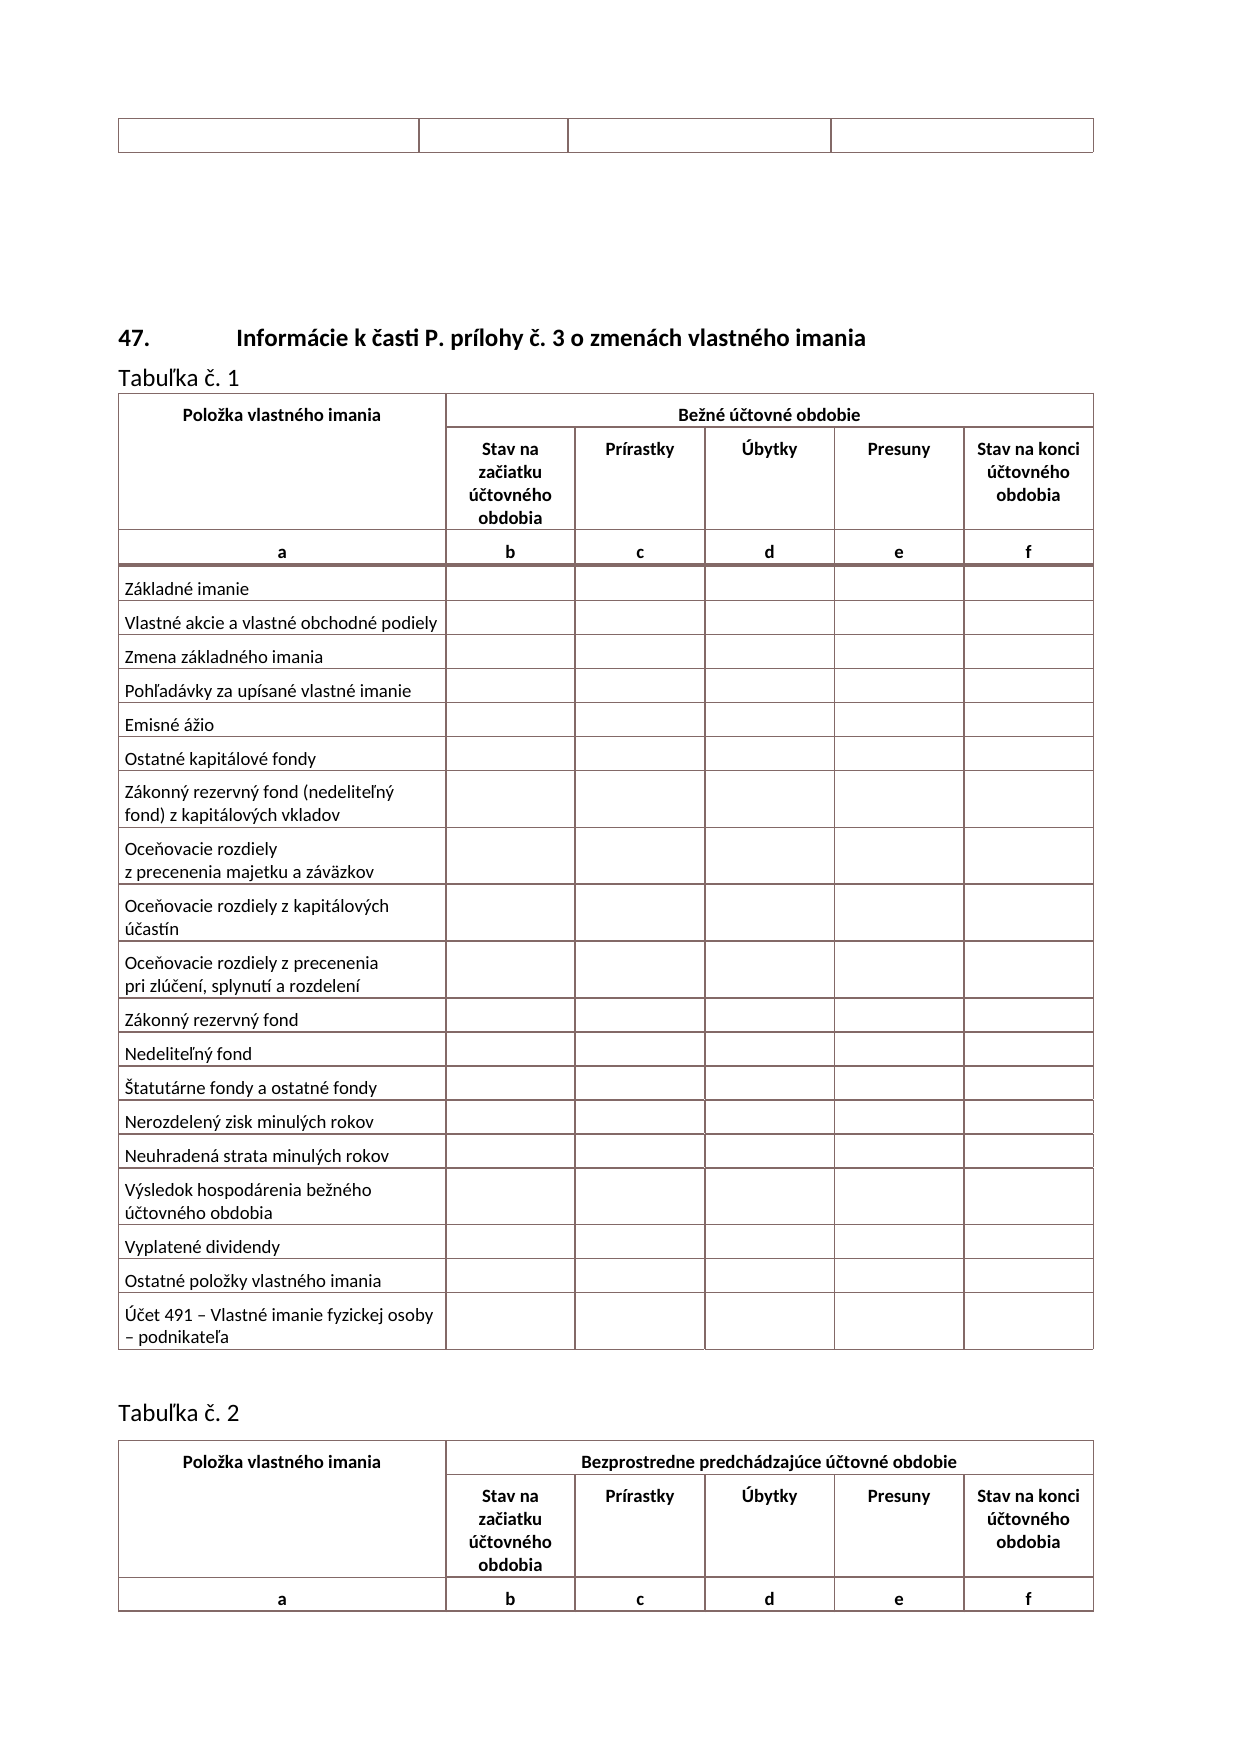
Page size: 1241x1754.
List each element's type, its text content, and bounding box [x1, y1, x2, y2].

table_cell [965, 1293, 1093, 1349]
table_cell [576, 635, 704, 668]
table_cell [965, 1169, 1093, 1224]
table_cell [447, 942, 574, 997]
table_cell [835, 1135, 963, 1167]
table_cell [447, 635, 574, 668]
table_cell [447, 669, 574, 702]
table_cell [965, 885, 1093, 940]
table_cell [965, 567, 1093, 600]
table_cell [706, 771, 834, 827]
table_cell [447, 1293, 574, 1349]
text Tabuľka č. 1 [118, 362, 1122, 393]
text 47. Informácie k časti P. prílohy č. 3 o zmenách vlastného imania [118, 322, 1122, 352]
table_cell [447, 771, 574, 827]
table_cell [447, 1101, 574, 1133]
table_cell [576, 1259, 704, 1292]
table_cell [576, 1101, 704, 1133]
table_cell [835, 1101, 963, 1133]
table_cell [965, 942, 1093, 997]
table_cell [706, 942, 834, 997]
table_cell [706, 1169, 834, 1224]
table_cell b [447, 530, 574, 563]
table_cell [447, 1259, 574, 1292]
table_cell Ostatné položky vlastného imania [119, 1259, 445, 1292]
table_cell [965, 1135, 1093, 1167]
table_cell [420, 119, 567, 152]
table_cell d [706, 1578, 834, 1610]
table_cell [447, 601, 574, 634]
table_cell [576, 1135, 704, 1167]
table_cell [576, 601, 704, 634]
table_cell e [835, 1578, 963, 1610]
table_cell Vlastné akcie a vlastné obchodné podiely [119, 601, 445, 634]
table_cell Stav na konci účtovného obdobia [965, 428, 1093, 529]
table_cell [835, 669, 963, 702]
text Tabuľka č. 2 [118, 1397, 1122, 1428]
table_cell [576, 1067, 704, 1099]
table_cell [447, 567, 574, 600]
table_cell [965, 1101, 1093, 1133]
table_cell Presuny [835, 1475, 963, 1576]
table_cell [576, 1225, 704, 1258]
table_cell [965, 737, 1093, 770]
table_cell Nerozdelený zisk minulých rokov [119, 1101, 445, 1133]
table_cell a [119, 1578, 445, 1610]
table_cell [835, 999, 963, 1031]
table_cell Emisné ážio [119, 703, 445, 736]
table_cell [576, 567, 704, 600]
table_cell Stav na konci účtovného obdobia [965, 1475, 1093, 1576]
table_cell [706, 999, 834, 1031]
table_cell [706, 1033, 834, 1065]
table_cell [576, 737, 704, 770]
table_cell [447, 1067, 574, 1099]
table_cell [706, 1293, 834, 1349]
table_cell [576, 1169, 704, 1224]
table_cell d [706, 530, 834, 563]
table_cell [447, 885, 574, 940]
table_cell [835, 737, 963, 770]
table_cell [835, 885, 963, 940]
table_cell c [576, 530, 704, 563]
table_cell Úbytky [706, 428, 834, 529]
table_cell [706, 885, 834, 940]
table_cell [576, 828, 704, 883]
table_cell [835, 601, 963, 634]
table_cell [119, 119, 418, 152]
table_cell f [965, 1578, 1093, 1610]
table_cell [576, 885, 704, 940]
table_cell [706, 669, 834, 702]
table_cell f [965, 530, 1093, 563]
table_cell [965, 669, 1093, 702]
table_cell [835, 771, 963, 827]
table_cell [576, 669, 704, 702]
table_cell Oceňovacie rozdiely z precenenia majetku a záväzkov [119, 828, 445, 883]
table_cell [706, 601, 834, 634]
table_cell [447, 1033, 574, 1065]
table_cell [447, 1135, 574, 1167]
table_cell [706, 1225, 834, 1258]
table_cell [965, 1259, 1093, 1292]
table_cell a [119, 530, 445, 563]
table_cell [447, 1225, 574, 1258]
table_cell Stav na začiatku účtovného obdobia [447, 428, 574, 529]
table_cell Oceňovacie rozdiely z kapitálových účastín [119, 885, 445, 940]
table_cell [447, 1169, 574, 1224]
table_cell [835, 1293, 963, 1349]
table_cell [832, 119, 1093, 152]
table_cell [706, 737, 834, 770]
table_cell [706, 1067, 834, 1099]
table_cell [576, 999, 704, 1031]
table_header Bezprostredne predchádzajúce účtovné obdobie [447, 1441, 1093, 1474]
table_cell Pohľadávky za upísané vlastné imanie [119, 669, 445, 702]
table_cell Štatutárne fondy a ostatné fondy [119, 1067, 445, 1099]
table_cell [965, 828, 1093, 883]
table_cell Vyplatené dividendy [119, 1225, 445, 1258]
table_cell b [447, 1578, 574, 1610]
table_cell [447, 999, 574, 1031]
table_cell [835, 567, 963, 600]
table_cell e [835, 530, 963, 563]
table_cell Nedeliteľný fond [119, 1033, 445, 1065]
table_cell [965, 703, 1093, 736]
table_cell [576, 703, 704, 736]
table_cell [447, 703, 574, 736]
table_cell [576, 771, 704, 827]
table_cell [965, 601, 1093, 634]
table_cell [835, 1033, 963, 1065]
table_cell Stav na začiatku účtovného obdobia [447, 1475, 574, 1576]
table_cell [835, 1225, 963, 1258]
table_cell [576, 942, 704, 997]
table_cell Úbytky [706, 1475, 834, 1576]
table_cell [706, 1101, 834, 1133]
table_cell [706, 828, 834, 883]
table_cell [835, 703, 963, 736]
table_cell Ostatné kapitálové fondy [119, 737, 445, 770]
table_cell Neuhradená strata minulých rokov [119, 1135, 445, 1167]
table_cell Oceňovacie rozdiely z precenenia pri zlúčení, splynutí a rozdelení [119, 942, 445, 997]
table_cell [835, 1067, 963, 1099]
table_cell [835, 942, 963, 997]
table_cell [576, 1293, 704, 1349]
table_cell [706, 567, 834, 600]
table_cell Zmena základného imania [119, 635, 445, 668]
table_cell [569, 119, 830, 152]
table_cell [965, 635, 1093, 668]
table_cell [965, 1225, 1093, 1258]
table_cell [965, 999, 1093, 1031]
table_cell Prírastky [576, 1475, 704, 1576]
table_cell Zákonný rezervný fond (nedeliteľný fond) z kapitálových vkladov [119, 771, 445, 827]
table_cell Prírastky [576, 428, 704, 529]
table_cell [706, 635, 834, 668]
table_cell [576, 1033, 704, 1065]
table_cell [447, 828, 574, 883]
table_cell [835, 1259, 963, 1292]
table_cell [965, 1067, 1093, 1099]
table_cell c [576, 1578, 704, 1610]
table_cell [706, 703, 834, 736]
table_cell [835, 1169, 963, 1224]
table_header Položka vlastného imania [119, 1441, 445, 1577]
table_cell [447, 737, 574, 770]
table_cell [965, 1033, 1093, 1065]
table_cell Výsledok hospodárenia bežného účtovného obdobia [119, 1169, 445, 1224]
table_header Bežné účtovné obdobie [447, 394, 1093, 426]
table_header Položka vlastného imania [119, 394, 445, 529]
table_cell Zákonný rezervný fond [119, 999, 445, 1031]
table_cell [835, 828, 963, 883]
table_cell [835, 635, 963, 668]
table_cell Základné imanie [119, 567, 445, 600]
table_cell [965, 771, 1093, 827]
table_cell [706, 1259, 834, 1292]
table_cell Účet 491 – Vlastné imanie fyzickej osoby – podnikateľa [119, 1293, 445, 1349]
table_cell [706, 1135, 834, 1167]
table_cell Presuny [835, 428, 963, 529]
